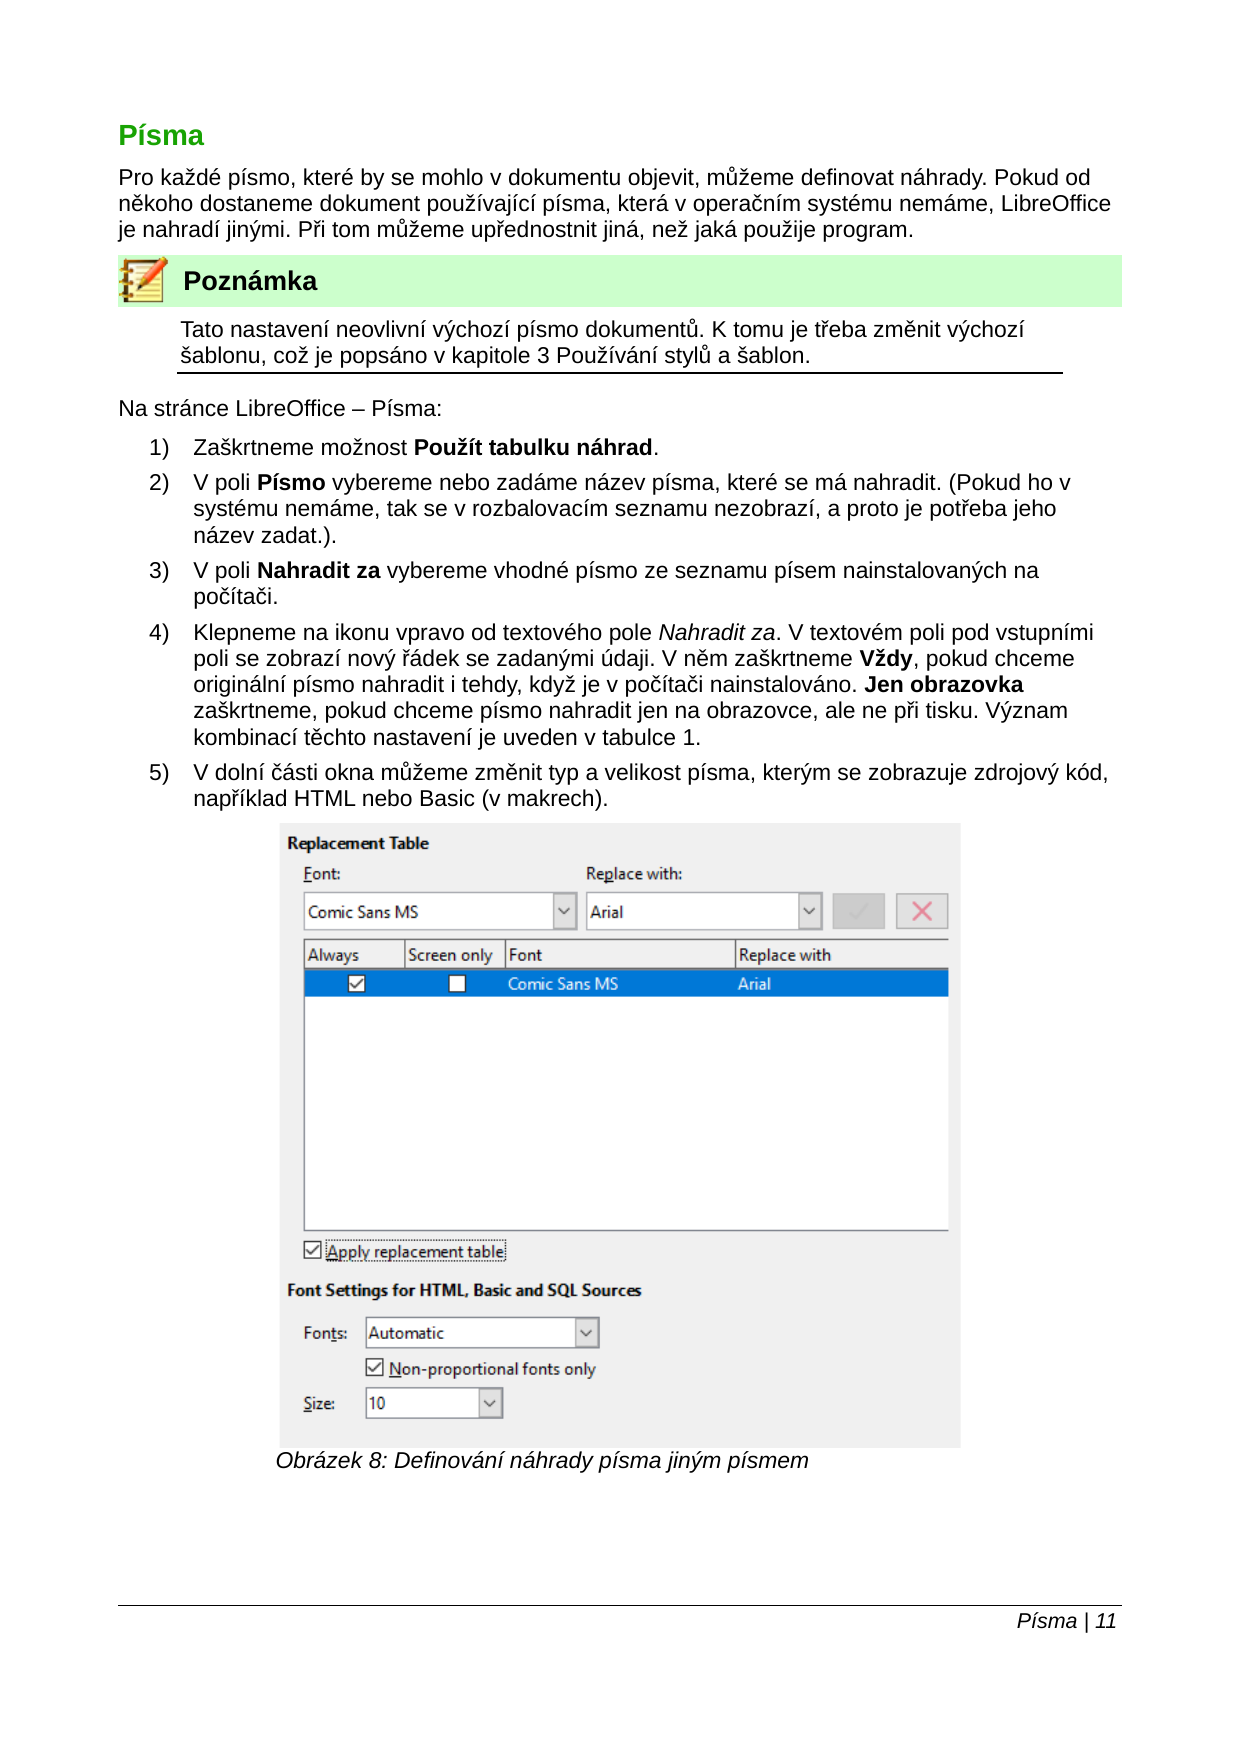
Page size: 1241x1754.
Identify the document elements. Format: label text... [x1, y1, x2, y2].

list Klepneme na ikonu vpravo od textového pole Nahradit za. V textovém poli pod vstupními poli se zobrazí nový řádek se zadanými údaji. V něm zaškrtneme Vždy, pokud chceme originální písmo nahradit i tehdy, když je v počítači nainstalováno. Jen obrazovka zaškrtneme, pokud chceme písmo nahradit jen na obrazovce, ale ne při tisku. Význam kombinací těchto nastavení je uveden v tabulce 1. [169, 618, 1122, 750]
list V dolní části okna můžeme změnit typ a velikost písma, kterým se zobrazuje zdrojový kód, například HTML nebo Basic (v makrech). [169, 759, 1122, 812]
list Zaškrtneme možnost Použít tabulku náhrad. [169, 434, 1122, 460]
picture [119, 255, 170, 306]
list Na stránce LibreOffice – Písma: [118, 395, 1122, 421]
text Obrázek 8: Definování náhrady písma jiným písmem [275, 1448, 965, 1473]
text Tato nastavení neovlivní výchozí písmo dokumentů. K tomu je třeba změnit výchozí šablonu, což je popsáno v kapitole 3 Používání stylů a šablon. [177, 313, 1063, 372]
list V poli Nahradit za vybereme vhodné písmo ze seznamu písem nainstalovaných na počítači. [169, 557, 1122, 609]
picture [279, 823, 961, 1448]
list V poli Písmo vybereme nebo zadáme název písma, které se má nahradit. (Pokud ho v systému nemáme, tak se v rozbalovacím seznamu nezobrazí, a proto je potřeba jeho název zadat.). [169, 469, 1122, 548]
subtitle Písma [118, 118, 1122, 152]
text Pro každé písmo, které by se mohlo v dokumentu objevit, můžeme definovat náhrady. Pokud od někoho dostaneme dokument používající písma, která v operačním systému nemáme, LibreOffice je nahradí jinými. Při tom můžeme upřednostnit jiná, než jaká použije program. [118, 163, 1122, 242]
subtitle Poznámka [118, 255, 1122, 307]
